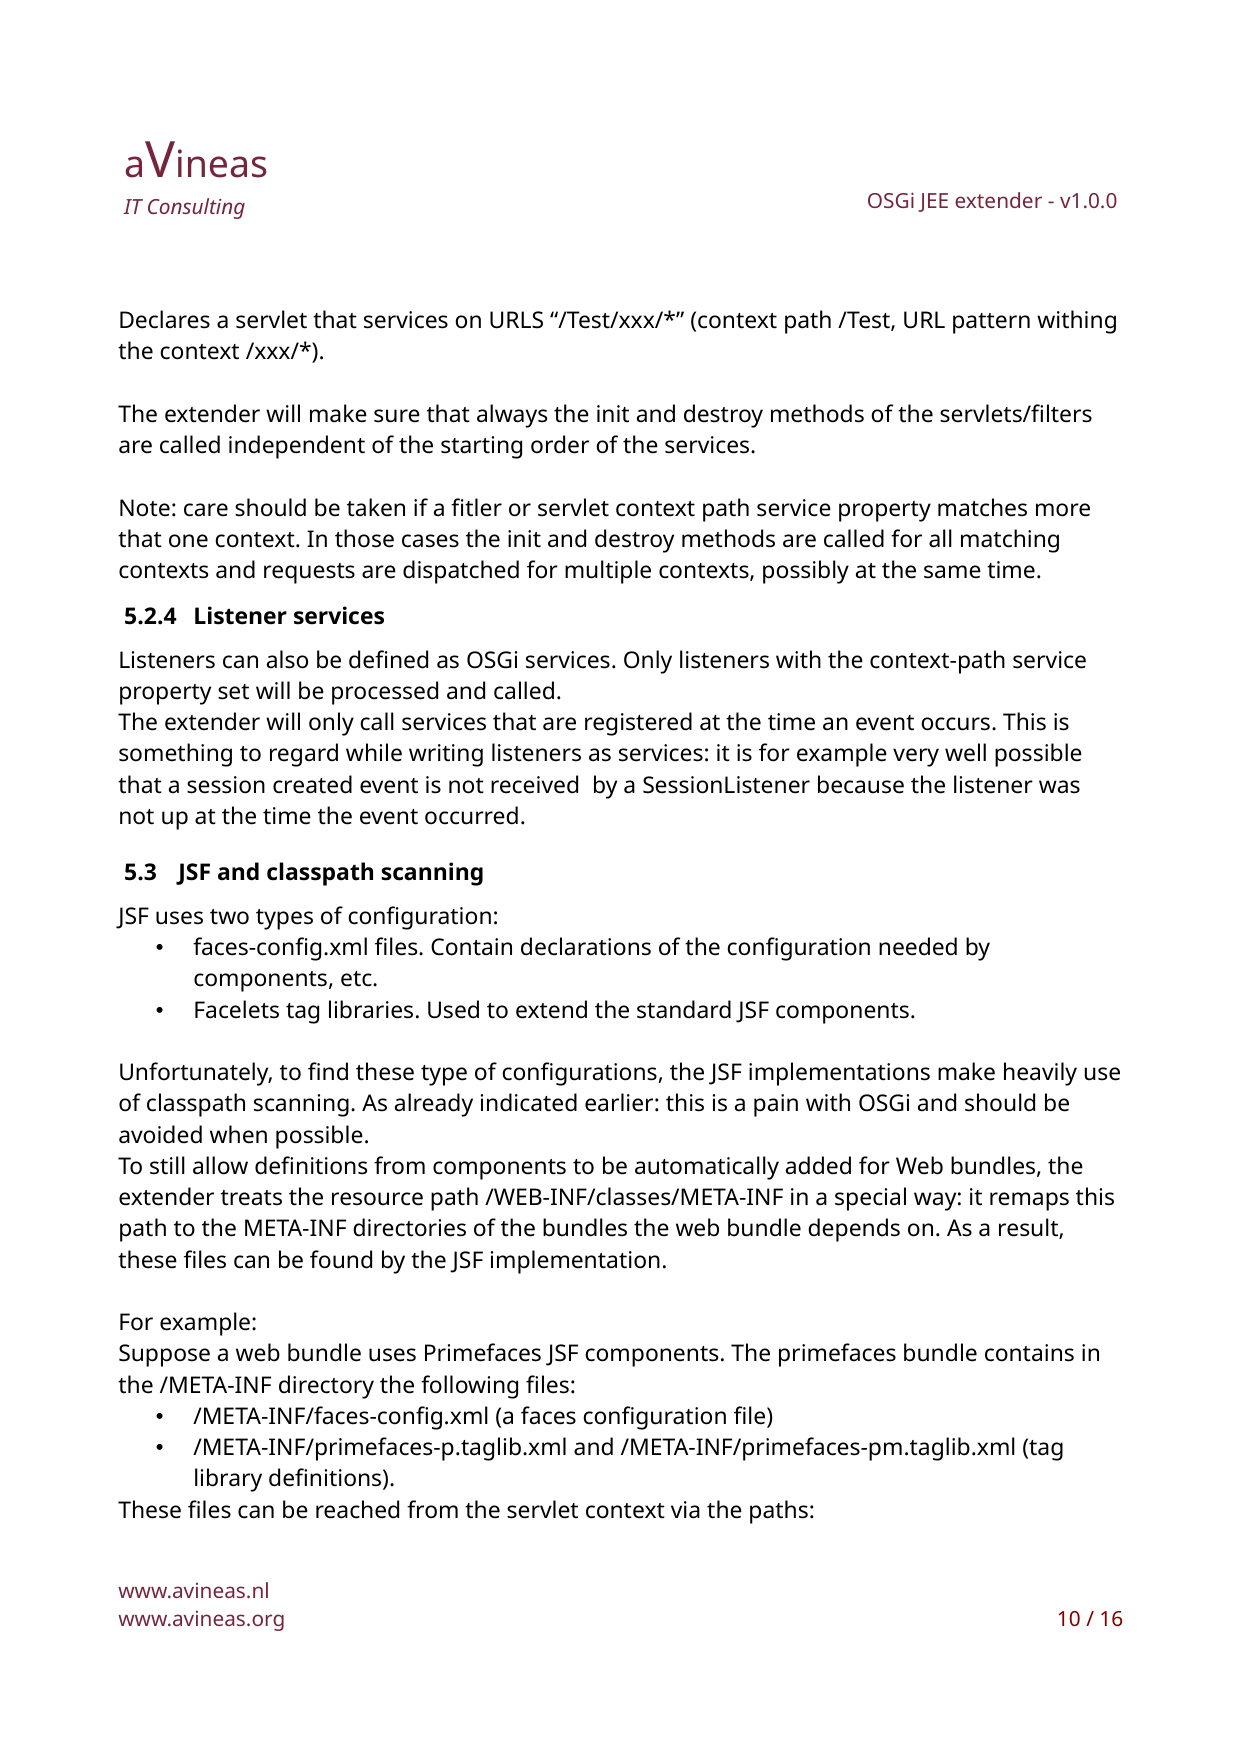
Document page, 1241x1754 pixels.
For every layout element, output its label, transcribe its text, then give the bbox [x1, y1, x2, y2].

text To still allow definitions from components to be automatically added for Web bundles, the extender treats the resource path /WEB-INF/classes/META-INF in a special way: it remaps this path to the META-INF directories of the bundles the web bundle depends on. As a result, these files can be found by the JSF implementation. [118, 1150, 1122, 1275]
subtitle Listener services [118, 600, 1122, 631]
text Declares a servlet that services on URLS “/Test/xxx/*” (context path /Test, URL pattern withing the context /xxx/*). [118, 304, 1122, 366]
text These files can be reached from the servlet context via the paths: [118, 1493, 1122, 1525]
text The extender will only call services that are registered at the time an event occurs. This is something to regard while writing listeners as services: it is for example very well possible that a session created event is not received by a SessionListener because the listener was not up at the time the event occurred. [118, 706, 1122, 831]
text Unfortunately, to find these type of configurations, the JSF implementations make heavily use of classpath scanning. As already indicated earlier: this is a pain with OSGi and should be avoided when possible. [118, 1056, 1122, 1150]
list /META-INF/primefaces-p.taglib.xml and /META-INF/primefaces-pm.taglib.xml (tag library definitions). [156, 1431, 1122, 1493]
subtitle JSF and classpath scanning [118, 856, 1122, 887]
text Note: care should be taken if a fitler or servlet context path service property matches more that one context. In those cases the init and destroy methods are called for all matching contexts and requests are dispatched for multiple contexts, possibly at the same time. [118, 491, 1122, 585]
text The extender will make sure that always the init and destroy methods of the servlets/filters are called independent of the starting order of the services. [118, 398, 1122, 460]
text JSF uses two types of configuration: [118, 900, 1122, 931]
list faces-config.xml files. Contain declarations of the configuration needed by components, etc. [156, 931, 1122, 993]
list /META-INF/faces-config.xml (a faces configuration file) [156, 1400, 1122, 1431]
text Listeners can also be defined as OSGi services. Only listeners with the context-path service property set will be processed and called. [118, 643, 1122, 706]
text Suppose a web bundle uses Primefaces JSF components. The primefaces bundle contains in the /META-INF directory the following files: [118, 1337, 1122, 1400]
list Facelets tag libraries. Used to extend the standard JSF components. [156, 993, 1122, 1025]
text For example: [118, 1306, 1122, 1337]
